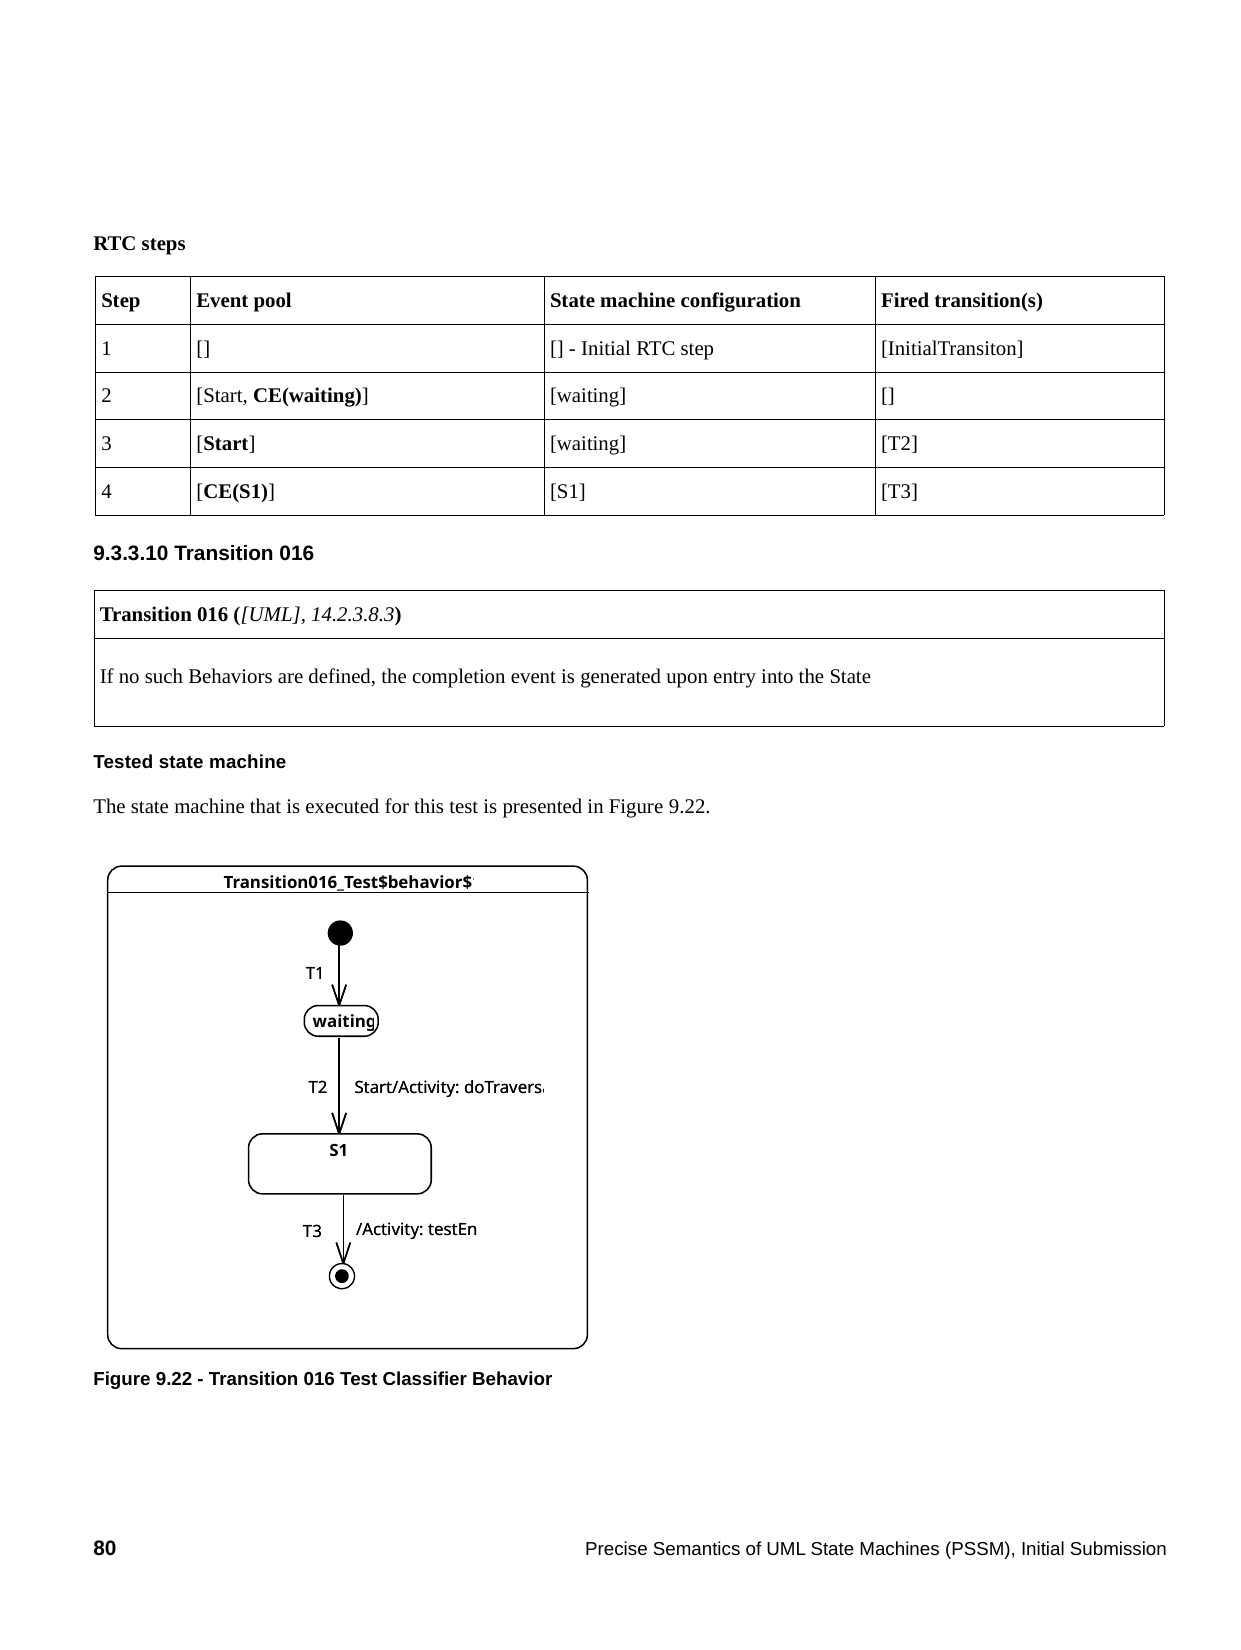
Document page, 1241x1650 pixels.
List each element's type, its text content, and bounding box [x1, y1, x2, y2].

table_cell [waiting] [545, 420, 875, 467]
table_cell [T3] [876, 468, 1164, 515]
table_cell [] [876, 373, 1164, 419]
table_cell [CE(S1)] [191, 468, 544, 515]
table_cell [Start] [191, 420, 544, 467]
table_cell 3 [96, 420, 190, 467]
table_cell [InitialTransiton] [876, 325, 1164, 372]
text RTC steps [93, 231, 1164, 255]
table_cell [waiting] [545, 373, 875, 419]
subtitle Tested state machine [93, 751, 1164, 773]
table_header Event pool [191, 277, 544, 324]
table_cell 4 [96, 468, 190, 515]
table_cell [] - Initial RTC step [545, 325, 875, 372]
text Figure 9.22 - Transition 016 Test Classifier Behavior [93, 851, 603, 1389]
text The state machine that is executed for this test is presented in Figure 9.22. [93, 794, 1164, 818]
table_cell [] [191, 325, 544, 372]
table_cell 1 [96, 325, 190, 372]
table_header Step [96, 277, 190, 324]
subtitle Transition 016 [93, 540, 1164, 565]
table_cell 2 [96, 373, 190, 419]
table_header State machine configuration [545, 277, 875, 324]
table_cell [T2] [876, 420, 1164, 467]
table_header Fired transition(s) [876, 277, 1164, 324]
table_header Transition 016 ([UML], 14.2.3.8.3) [95, 591, 1164, 637]
table_cell [Start, CE(waiting)] [191, 373, 544, 419]
table_cell [S1] [545, 468, 875, 515]
table_cell If no such Behaviors are defined, the completion event is generated upon entry into the State [95, 639, 1164, 726]
